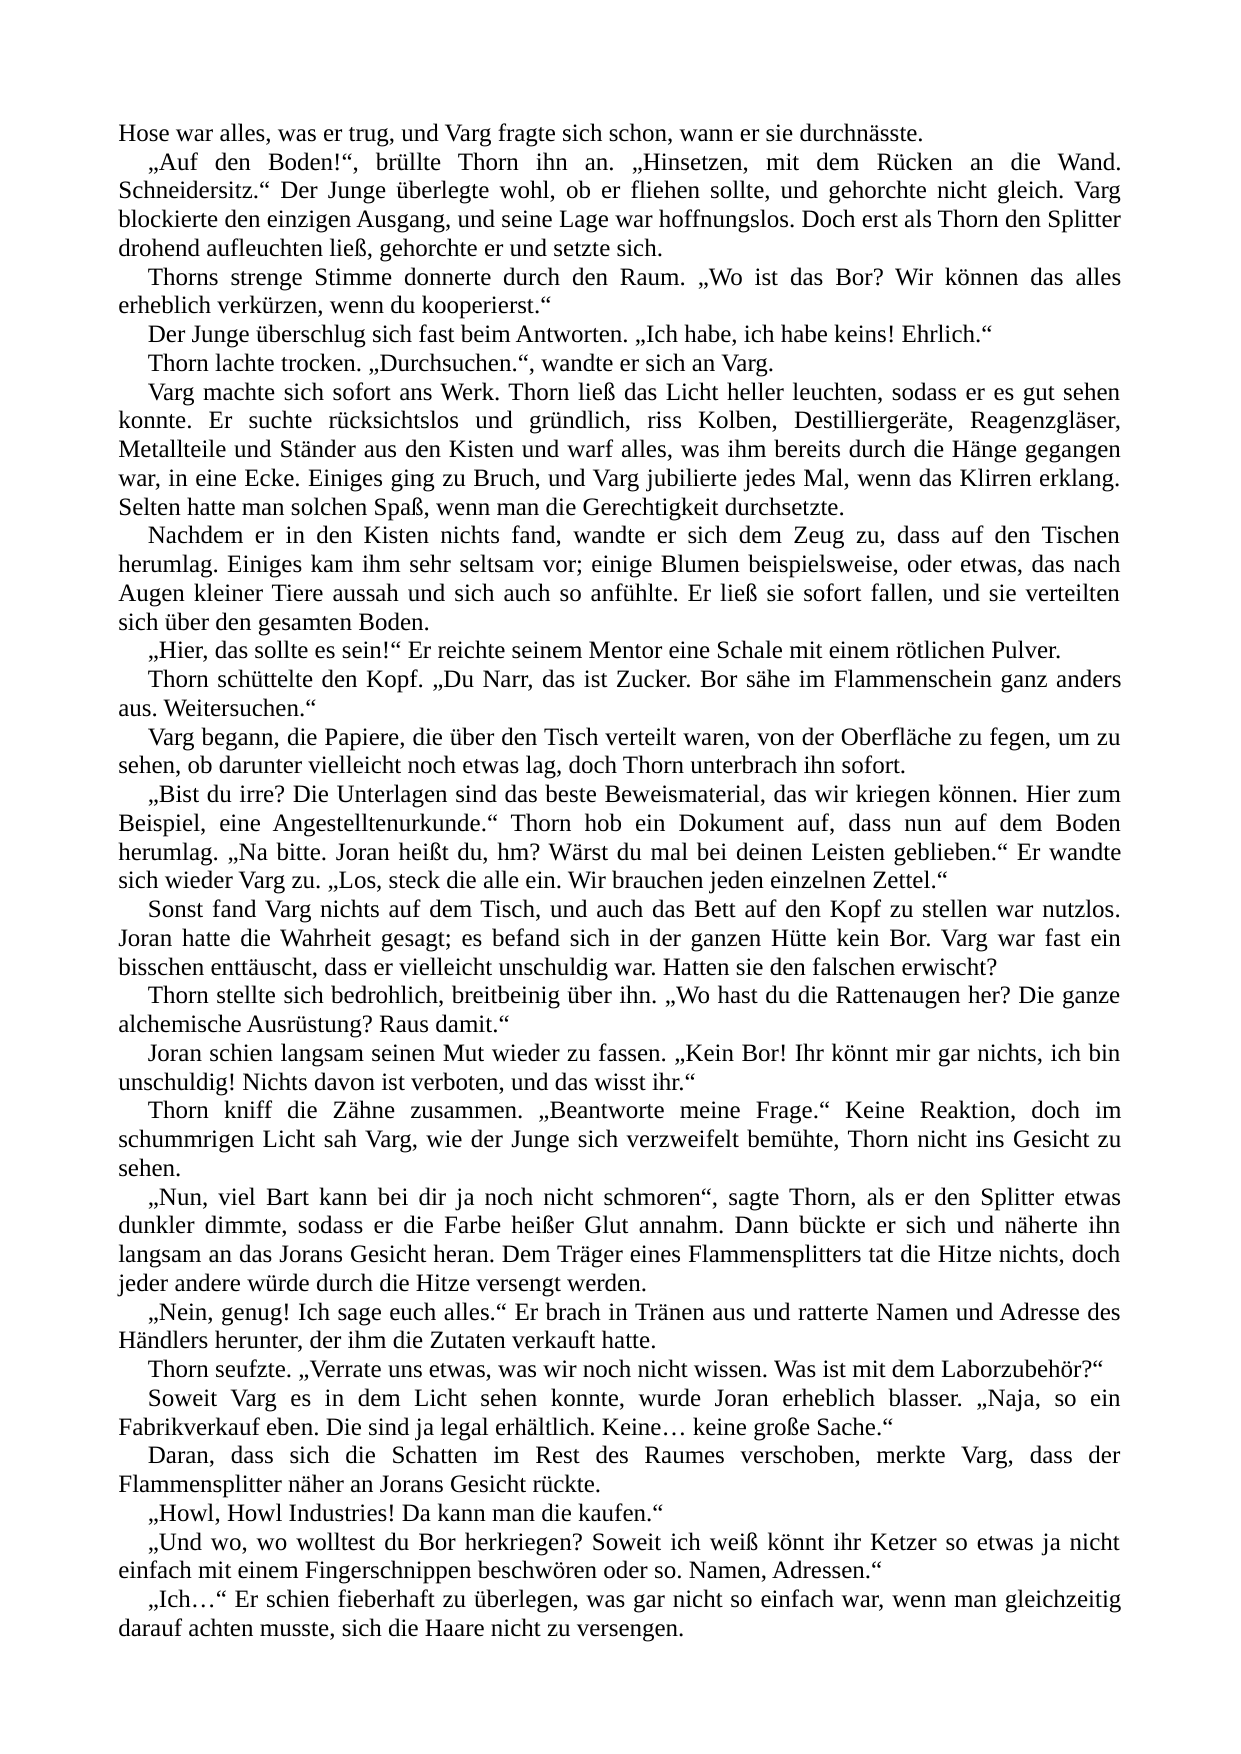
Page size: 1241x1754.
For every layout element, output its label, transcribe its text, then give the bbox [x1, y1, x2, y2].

text Thorn schüttelte den Kopf. „Du Narr, das ist Zucker. Bor sähe im Flammenschein ganz anders aus. Weitersuchen.“ [118, 664, 1122, 722]
text Daran, dass sich die Schatten im Rest des Raumes verschoben, merkte Varg, dass der Flammensplitter näher an Jorans Gesicht rückte. [118, 1441, 1122, 1498]
text Varg machte sich sofort ans Werk. Thorn ließ das Licht heller leuchten, sodass er es gut sehen konnte. Er suchte rücksichtslos und gründlich, riss Kolben, Destilliergeräte, Reagenzgläser, Metallteile und Ständer aus den Kisten und warf alles, was ihm bereits durch die Hänge gegangen war, in eine Ecke. Einiges ging zu Bruch, und Varg jubilierte jedes Mal, wenn das Klirren erklang. Selten hatte man solchen Spaß, wenn man die Gerechtigkeit durchsetzte. [118, 377, 1122, 521]
text Hose war alles, was er trug, und Varg fragte sich schon, wann er sie durchnässte. [118, 118, 1122, 147]
text Thorn kniff die Zähne zusammen. „Beantworte meine Frage.“ Keine Reaktion, doch im schummrigen Licht sah Varg, wie der Junge sich verzweifelt bemühte, Thorn nicht ins Gesicht zu sehen. [118, 1096, 1122, 1182]
text „Auf den Boden!“, brüllte Thorn ihn an. „Hinsetzen, mit dem Rücken an die Wand. Schneidersitz.“ Der Junge überlegte wohl, ob er fliehen sollte, und gehorchte nicht gleich. Varg blockierte den einzigen Ausgang, und seine Lage war hoffnungslos. Doch erst als Thorn den Splitter drohend aufleuchten ließ, gehorchte er und setzte sich. [118, 147, 1122, 262]
text Varg begann, die Papiere, die über den Tisch verteilt waren, von der Oberfläche zu fegen, um zu sehen, ob darunter vielleicht noch etwas lag, doch Thorn unterbrach ihn sofort. [118, 722, 1122, 779]
text „Hier, das sollte es sein!“ Er reichte seinem Mentor eine Schale mit einem rötlichen Pulver. [118, 636, 1122, 664]
text Der Junge überschlug sich fast beim Antworten. „Ich habe, ich habe keins! Ehrlich.“ [118, 319, 1122, 348]
text Joran schien langsam seinen Mut wieder zu fassen. „Kein Bor! Ihr könnt mir gar nichts, ich bin unschuldig! Nichts davon ist verboten, und das wisst ihr.“ [118, 1038, 1122, 1096]
text Thorn lachte trocken. „Durchsuchen.“, wandte er sich an Varg. [118, 348, 1122, 377]
text „Nein, genug! Ich sage euch alles.“ Er brach in Tränen aus und ratterte Namen und Adresse des Händlers herunter, der ihm die Zutaten verkauft hatte. [118, 1297, 1122, 1354]
text „Ich…“ Er schien fieberhaft zu überlegen, was gar nicht so einfach war, wenn man gleichzeitig darauf achten musste, sich die Haare nicht zu versengen. [118, 1584, 1122, 1642]
text „Bist du irre? Die Unterlagen sind das beste Beweismaterial, das wir kriegen können. Hier zum Beispiel, eine Angestelltenurkunde.“ Thorn hob ein Dokument auf, dass nun auf dem Boden herumlag. „Na bitte. Joran heißt du, hm? Wärst du mal bei deinen Leisten geblieben.“ Er wandte sich wieder Varg zu. „Los, steck die alle ein. Wir brauchen jeden einzelnen Zettel.“ [118, 779, 1122, 894]
text Soweit Varg es in dem Licht sehen konnte, wurde Joran erheblich blasser. „Naja, so ein Fabrikverkauf eben. Die sind ja legal erhältlich. Keine… keine große Sache.“ [118, 1383, 1122, 1441]
text Thorn stellte sich bedrohlich, breitbeinig über ihn. „Wo hast du die Rattenaugen her? Die ganze alchemische Ausrüstung? Raus damit.“ [118, 981, 1122, 1038]
text Nachdem er in den Kisten nichts fand, wandte er sich dem Zeug zu, dass auf den Tischen herumlag. Einiges kam ihm sehr seltsam vor; einige Blumen beispielsweise, oder etwas, das nach Augen kleiner Tiere aussah und sich auch so anfühlte. Er ließ sie sofort fallen, und sie verteilten sich über den gesamten Boden. [118, 521, 1122, 636]
text Thorn seufzte. „Verrate uns etwas, was wir noch nicht wissen. Was ist mit dem Laborzubehör?“ [118, 1354, 1122, 1383]
text Sonst fand Varg nichts auf dem Tisch, und auch das Bett auf den Kopf zu stellen war nutzlos. Joran hatte die Wahrheit gesagt; es befand sich in der ganzen Hütte kein Bor. Varg war fast ein bisschen enttäuscht, dass er vielleicht unschuldig war. Hatten sie den falschen erwischt? [118, 894, 1122, 981]
text „Howl, Howl Industries! Da kann man die kaufen.“ [118, 1498, 1122, 1527]
text Thorns strenge Stimme donnerte durch den Raum. „Wo ist das Bor? Wir können das alles erheblich verkürzen, wenn du kooperierst.“ [118, 262, 1122, 319]
text „Nun, viel Bart kann bei dir ja noch nicht schmoren“, sagte Thorn, als er den Splitter etwas dunkler dimmte, sodass er die Farbe heißer Glut annahm. Dann bückte er sich und näherte ihn langsam an das Jorans Gesicht heran. Dem Träger eines Flammensplitters tat die Hitze nichts, doch jeder andere würde durch die Hitze versengt werden. [118, 1182, 1122, 1297]
text „Und wo, wo wolltest du Bor herkriegen? Soweit ich weiß könnt ihr Ketzer so etwas ja nicht einfach mit einem Fingerschnippen beschwören oder so. Namen, Adressen.“ [118, 1527, 1122, 1584]
